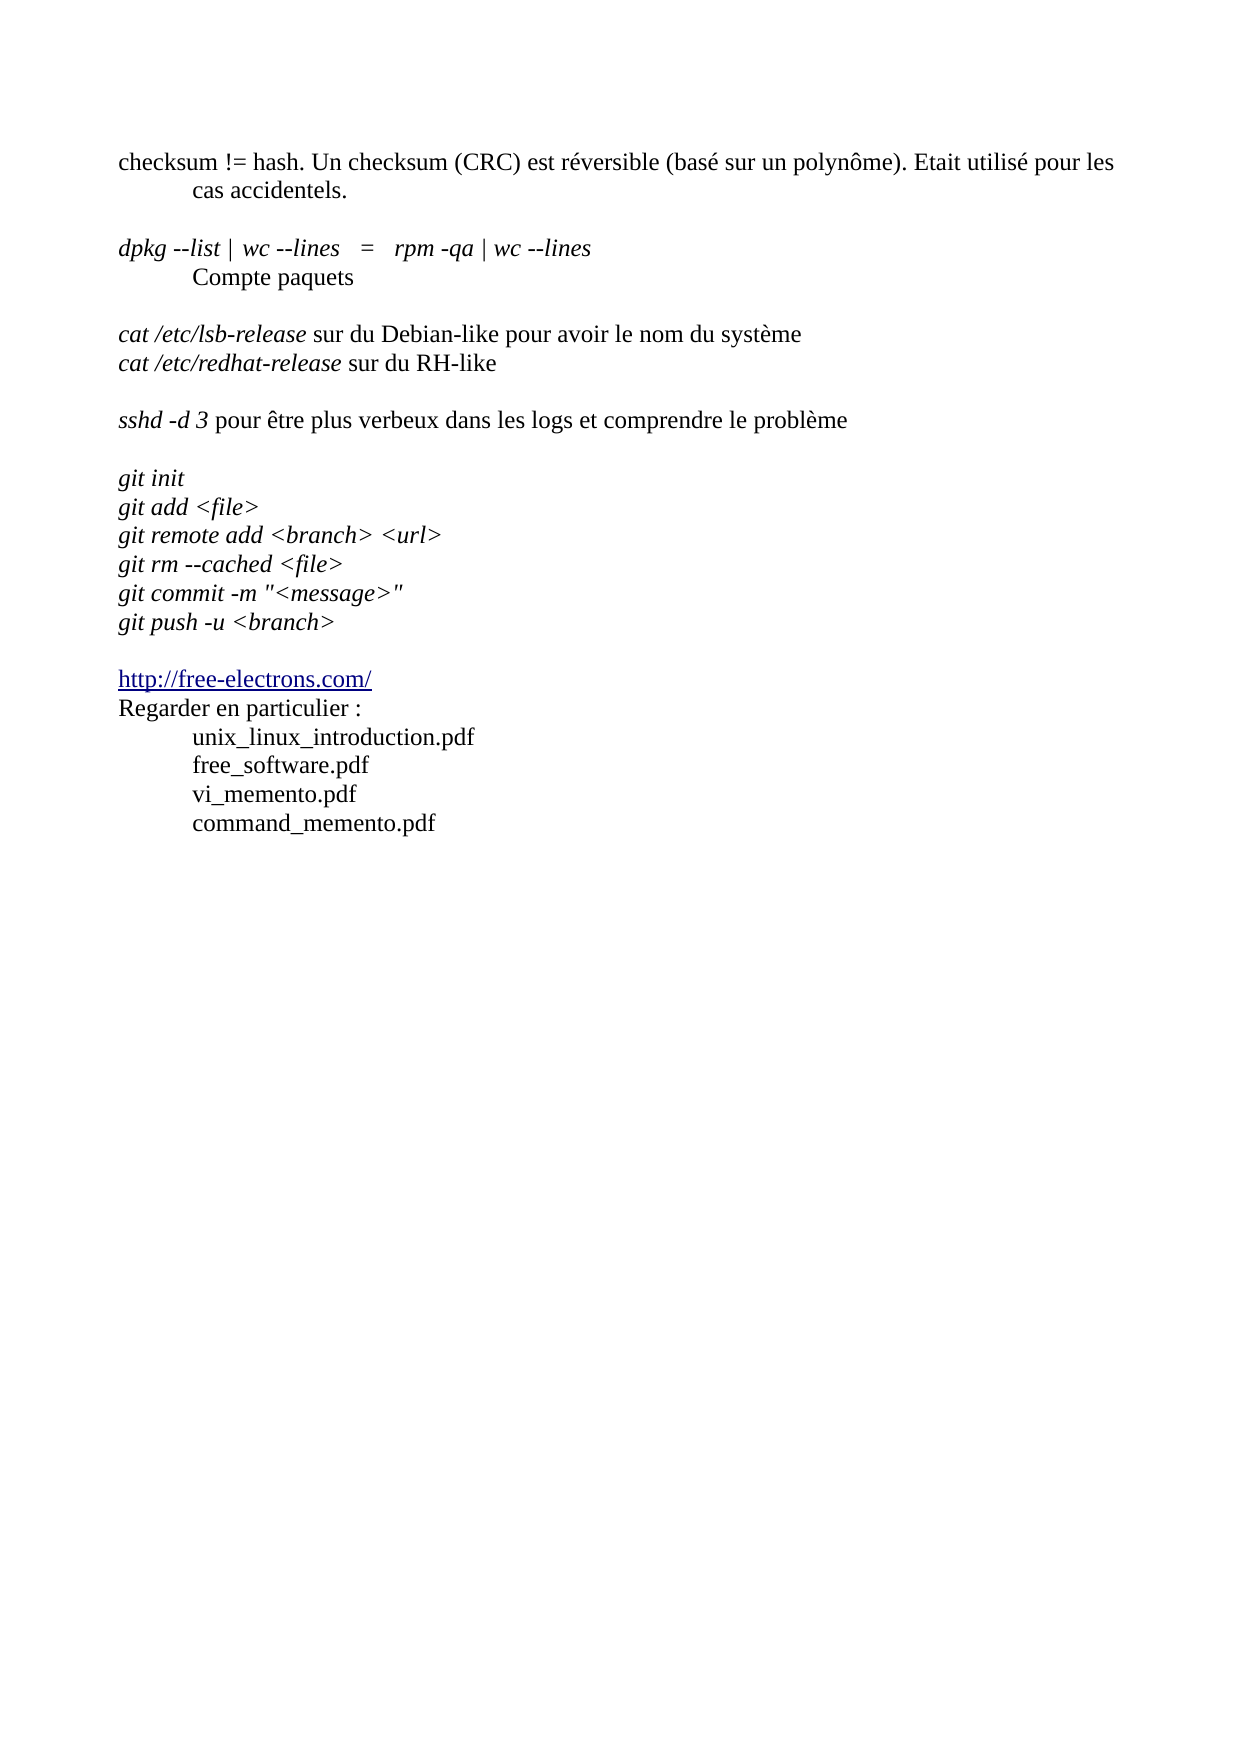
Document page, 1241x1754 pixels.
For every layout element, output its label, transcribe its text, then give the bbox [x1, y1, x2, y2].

text command_memento.pdf [118, 808, 1122, 837]
text cat /etc/redhat-release sur du RH-like [118, 348, 1122, 377]
text dpkg --list | wc --lines = rpm -qa | wc --lines [118, 233, 1122, 262]
text Compte paquets [118, 262, 1122, 291]
text checksum != hash. Un checksum (CRC) est réversible (basé sur un polynôme). Etait utilisé pour les cas accidentels. [118, 147, 1122, 204]
text git remote add <branch> <url> [118, 521, 1122, 549]
text git rm --cached <file> [118, 549, 1122, 578]
text git add <file> [118, 492, 1122, 521]
text git push -u <branch> [118, 607, 1122, 636]
text cat /etc/lsb-release sur du Debian-like pour avoir le nom du système [118, 319, 1122, 348]
text unix_linux_introduction.pdf [118, 722, 1122, 751]
text sshd -d 3 pour être plus verbeux dans les logs et comprendre le problème [118, 406, 1122, 434]
text free_software.pdf [118, 751, 1122, 779]
text Regarder en particulier : [118, 693, 1122, 722]
text git commit -m "<message>" [118, 578, 1122, 607]
text http://free-electrons.com/ [118, 664, 1122, 693]
text vi_memento.pdf [118, 779, 1122, 808]
text git init [118, 463, 1122, 492]
